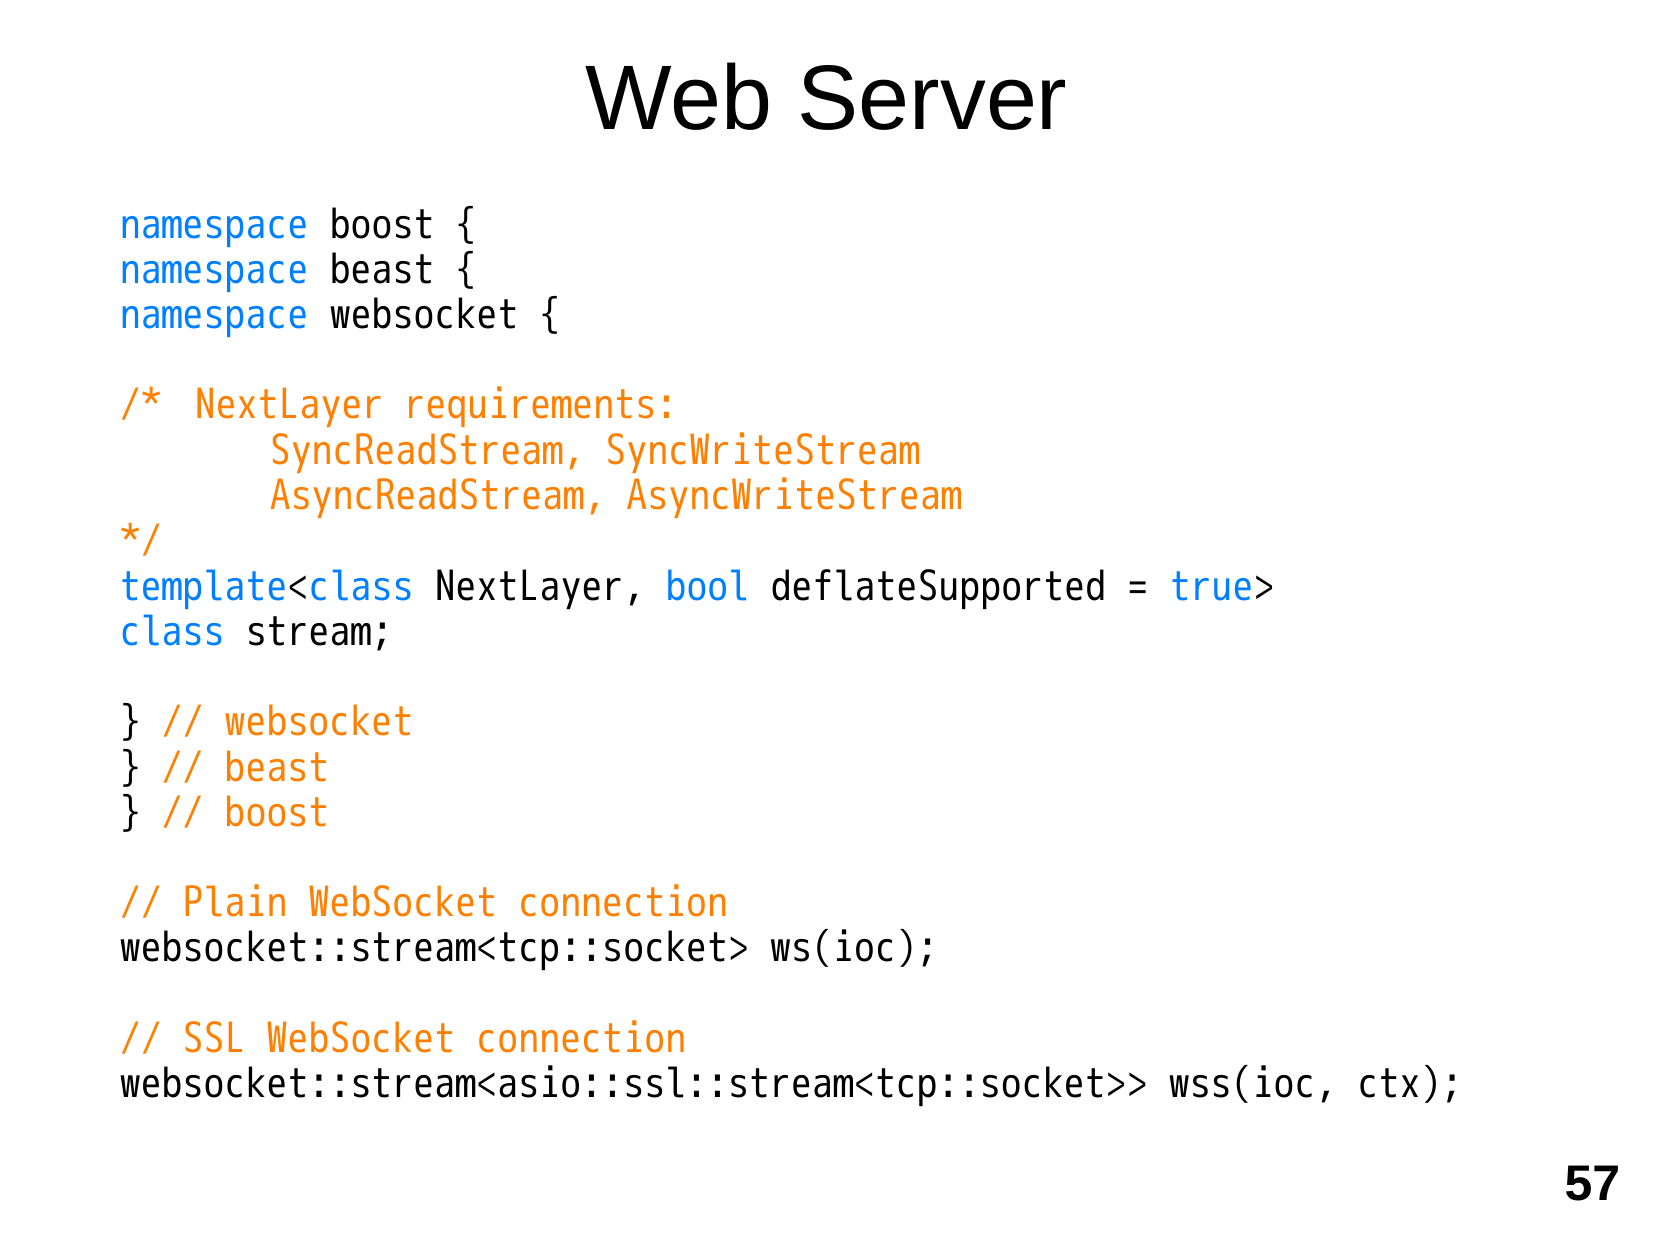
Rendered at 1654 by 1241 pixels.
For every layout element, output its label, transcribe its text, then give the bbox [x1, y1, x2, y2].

text_box namespace boost { namespace beast { namespace websocket { /* NextLayer requirements: SyncReadStream, SyncWriteStream AsyncReadStream, AsyncWriteStream */ template<class NextLayer, bool deflateSupported = true> class stream; } // websocket } // beast } // boost // Plain WebSocket connection websocket::stream<tcp::socket> ws(ioc); // SSL WebSocket connection websocket::stream<asio::ssl::stream<tcp::socket>> wss(ioc, ctx); [104, 195, 1575, 1110]
title Web Server [82, 15, 1571, 181]
